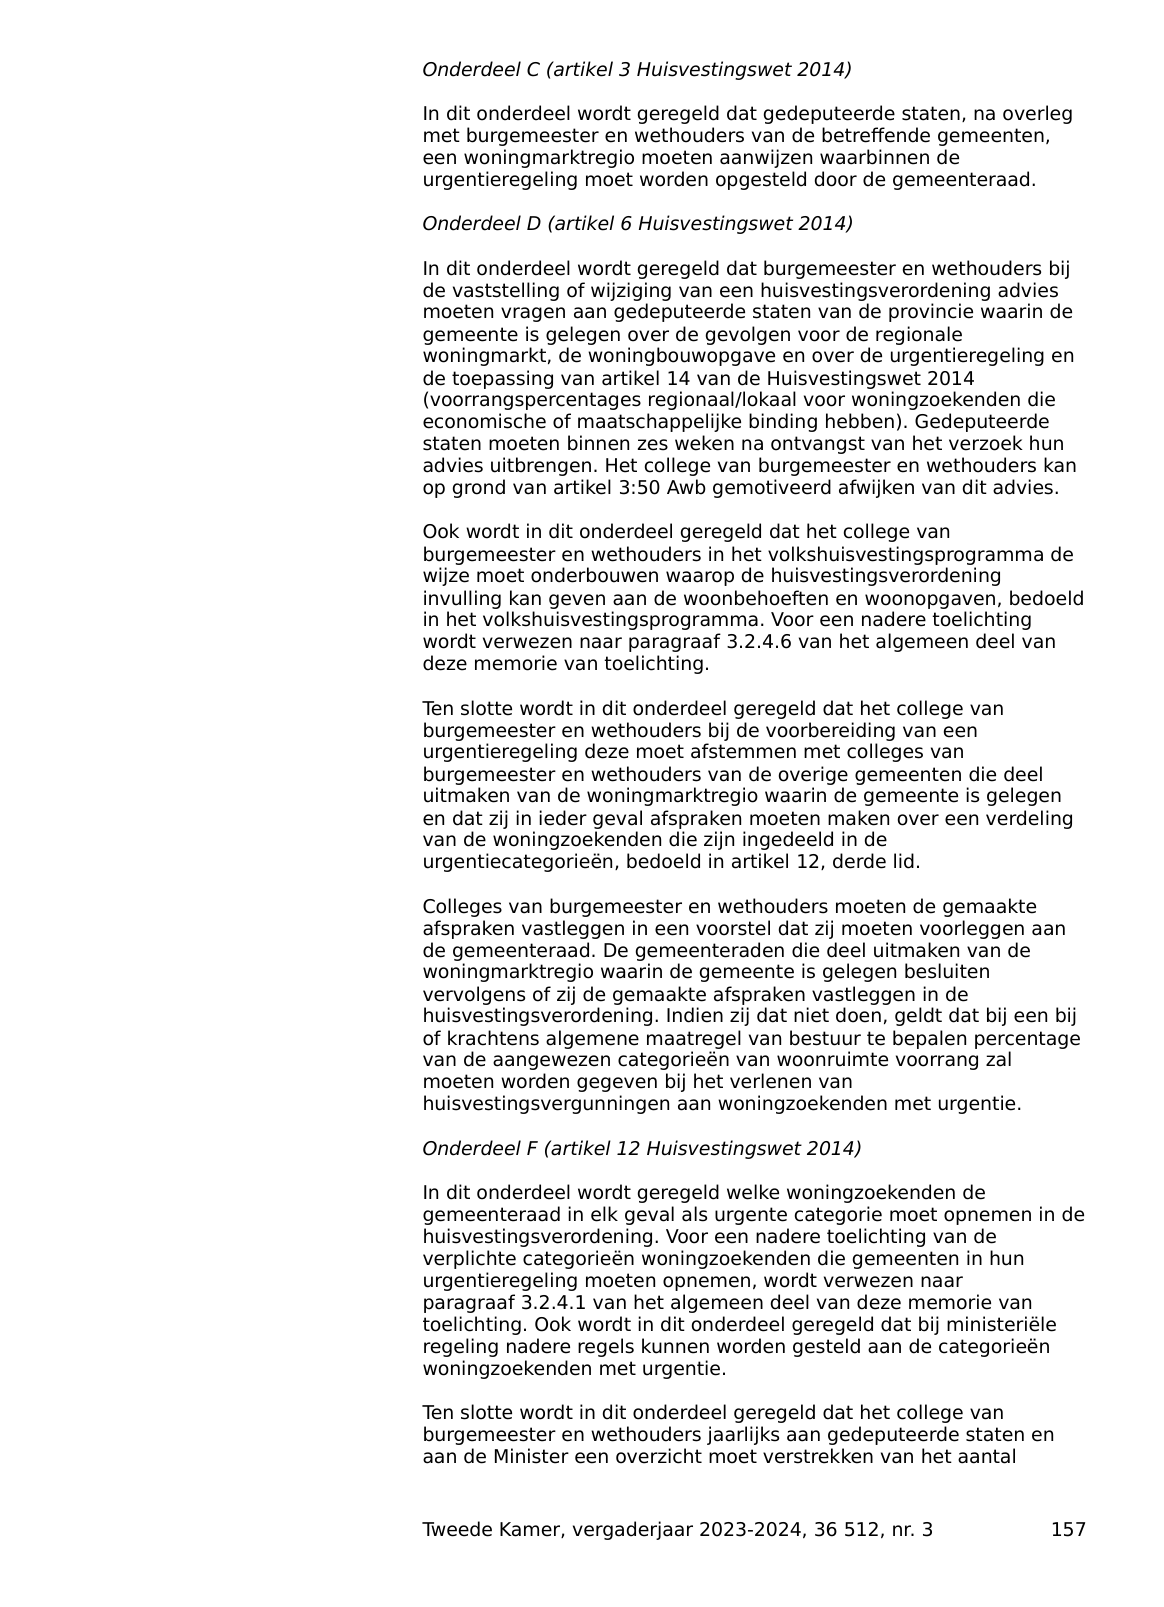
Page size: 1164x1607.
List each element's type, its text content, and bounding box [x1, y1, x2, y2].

text Ten slotte wordt in dit onderdeel geregeld dat het college van burgemeester en wethouders jaarlijks aan gedeputeerde staten en aan de Minister een overzicht moet verstrekken van het aantal [422, 1402, 1087, 1468]
text Colleges van burgemeester en wethouders moeten de gemaakte afspraken vastleggen in een voorstel dat zij moeten voorleggen aan de gemeenteraad. De gemeenteraden die deel uitmaken van de woningmarktregio waarin de gemeente is gelegen besluiten vervolgens of zij de gemaakte afspraken vastleggen in de huisvestingsverordening. Indien zij dat niet doen, geldt dat bij een bij of krachtens algemene maatregel van bestuur te bepalen percentage van de aangewezen categorieën van woonruimte voorrang zal moeten worden gegeven bij het verlenen van huisvestingsvergunningen aan woningzoekenden met urgentie. [422, 896, 1087, 1115]
text In dit onderdeel wordt geregeld dat burgemeester en wethouders bij de vaststelling of wijziging van een huisvestingsverordening advies moeten vragen aan gedeputeerde staten van de provincie waarin de gemeente is gelegen over de gevolgen voor de regionale woningmarkt, de woningbouwopgave en over de urgentieregeling en de toepassing van artikel 14 van de Huisvestingswet 2014 (voorrangspercentages regionaal/lokaal voor woningzoekenden die economische of maatschappelijke binding hebben). Gedeputeerde staten moeten binnen zes weken na ontvangst van het verzoek hun advies uitbrengen. Het college van burgemeester en wethouders kan op grond van artikel 3:50 Awb gemotiveerd afwijken van dit advies. [422, 257, 1087, 499]
subtitle Onderdeel C (artikel 3 Huisvestingswet 2014) [422, 59, 1087, 81]
subtitle Onderdeel F (artikel 12 Huisvestingswet 2014) [422, 1137, 1087, 1159]
text Ten slotte wordt in dit onderdeel geregeld dat het college van burgemeester en wethouders bij de voorbereiding van een urgentieregeling deze moet afstemmen met colleges van burgemeester en wethouders van de overige gemeenten die deel uitmaken van de woningmarktregio waarin de gemeente is gelegen en dat zij in ieder geval afspraken moeten maken over een verdeling van de woningzoekenden die zijn ingedeeld in de urgentiecategorieën, bedoeld in artikel 12, derde lid. [422, 697, 1087, 873]
text In dit onderdeel wordt geregeld welke woningzoekenden de gemeenteraad in elk geval als urgente categorie moet opnemen in de huisvestingsverordening. Voor een nadere toelichting van de verplichte categorieën woningzoekenden die gemeenten in hun urgentieregeling moeten opnemen, wordt verwezen naar paragraaf 3.2.4.1 van het algemeen deel van deze memorie van toelichting. Ook wordt in dit onderdeel geregeld dat bij ministeriële regeling nadere regels kunnen worden gesteld aan de categorieën woningzoekenden met urgentie. [422, 1182, 1087, 1379]
text In dit onderdeel wordt geregeld dat gedeputeerde staten, na overleg met burgemeester en wethouders van de betreffende gemeenten, een woningmarktregio moeten aanwijzen waarbinnen de urgentieregeling moet worden opgesteld door de gemeenteraad. [422, 103, 1087, 191]
text Ook wordt in dit onderdeel geregeld dat het college van burgemeester en wethouders in het volkshuisvestingsprogramma de wijze moet onderbouwen waarop de huisvestingsverordening invulling kan geven aan de woonbehoeften en woonopgaven, bedoeld in het volkshuisvestingsprogramma. Voor een nadere toelichting wordt verwezen naar paragraaf 3.2.4.6 van het algemeen deel van deze memorie van toelichting. [422, 521, 1087, 675]
subtitle Onderdeel D (artikel 6 Huisvestingswet 2014) [422, 213, 1087, 235]
